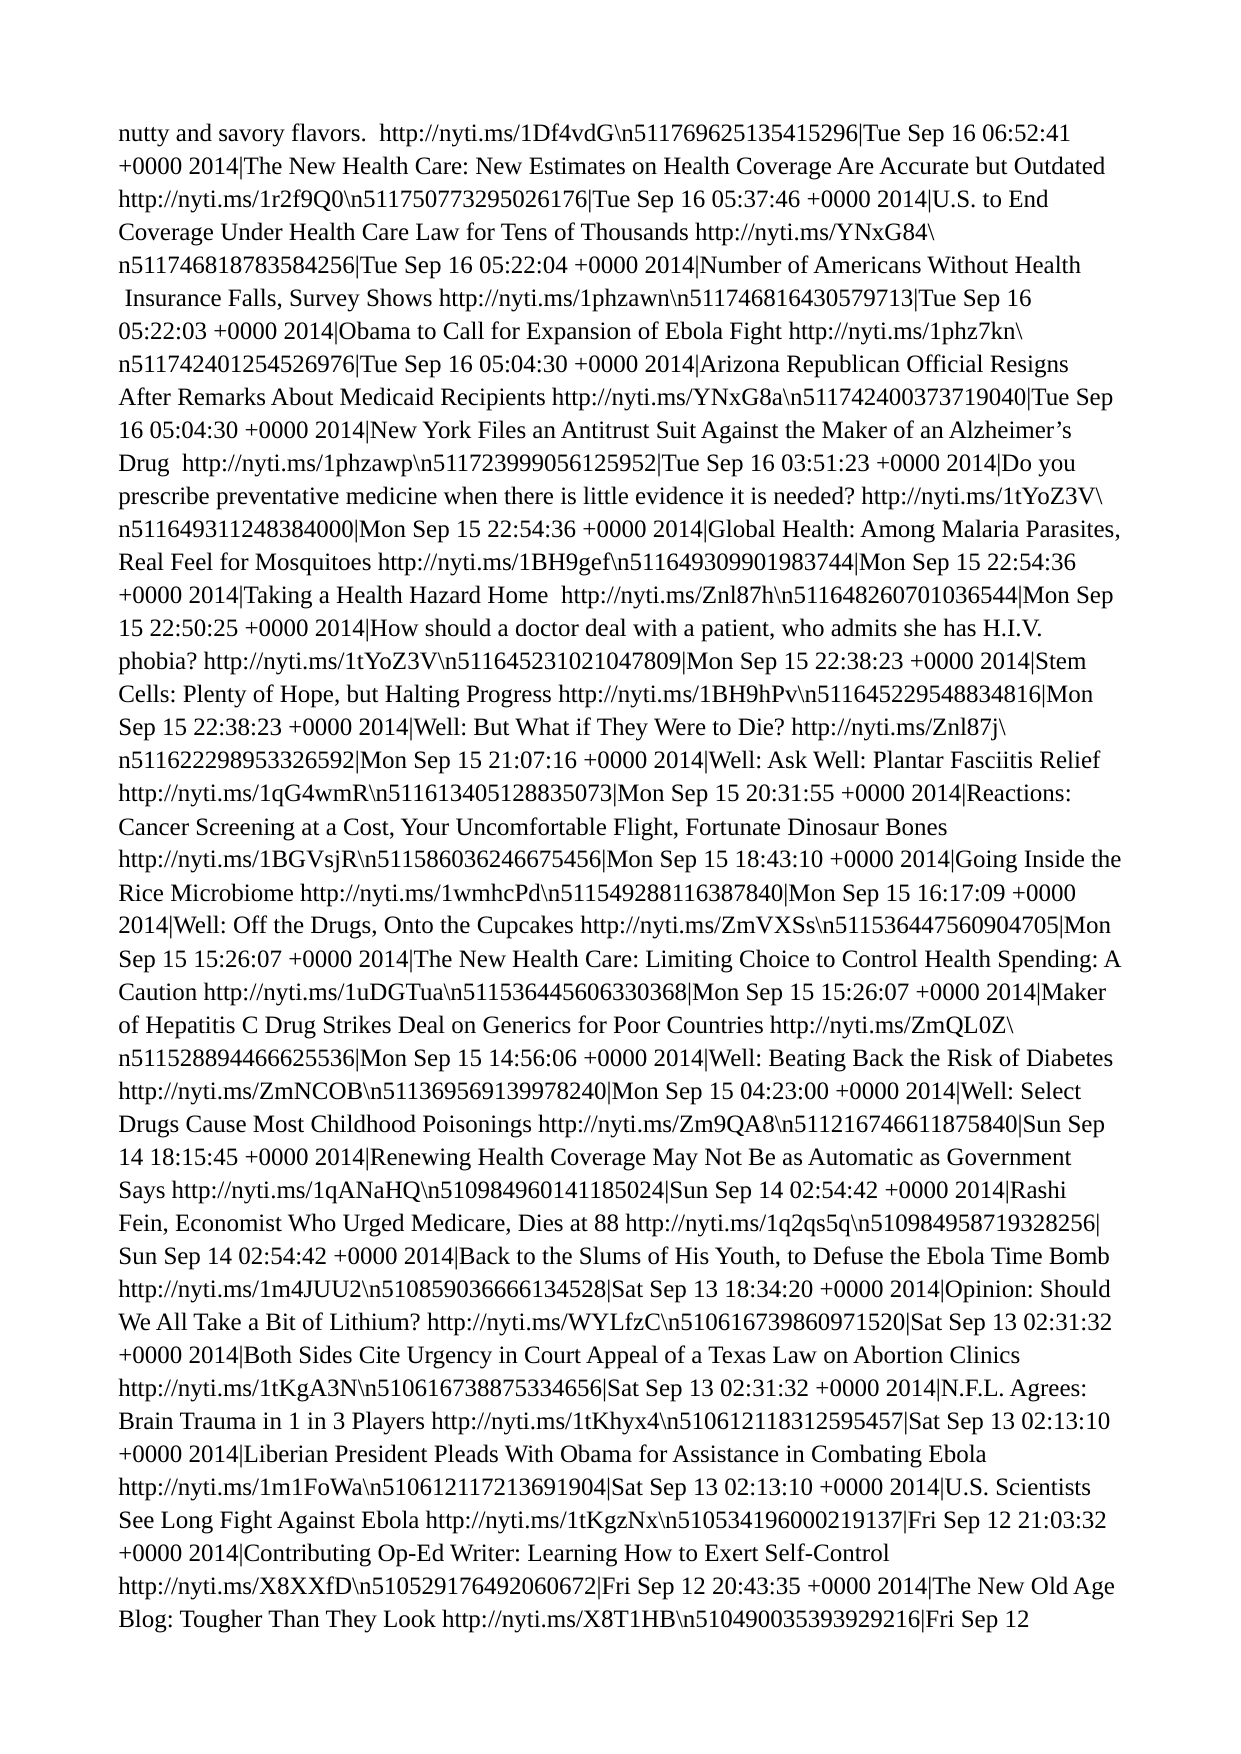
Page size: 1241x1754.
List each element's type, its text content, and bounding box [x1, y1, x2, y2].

text Insurance Falls, Survey Shows http://nyti.ms/1phzawn\n511746816430579713|Tue Sep 16 05:22:03 +0000 2014|Obama to Call for Expansion of Ebola Fight http://nyti.ms/1phz7kn\n511742401254526976|Tue Sep 16 05:04:30 +0000 2014|Arizona Republican Official Resigns After Remarks About Medicaid Recipients http://nyti.ms/YNxG8a\n511742400373719040|Tue Sep 16 05:04:30 +0000 2014|New York Files an Antitrust Suit Against the Maker of an Alzheimer’s Drug http://nyti.ms/1phzawp\n511723999056125952|Tue Sep 16 03:51:23 +0000 2014|Do you prescribe preventative medicine when there is little evidence it is needed? http://nyti.ms/1tYoZ3V\n511649311248384000|Mon Sep 15 22:54:36 +0000 2014|Global Health: Among Malaria Parasites, Real Feel for Mosquitoes http://nyti.ms/1BH9gef\n511649309901983744|Mon Sep 15 22:54:36 +0000 2014|Taking a Health Hazard Home http://nyti.ms/Znl87h\n511648260701036544|Mon Sep 15 22:50:25 +0000 2014|How should a doctor deal with a patient, who admits she has H.I.V. phobia? http://nyti.ms/1tYoZ3V\n511645231021047809|Mon Sep 15 22:38:23 +0000 2014|Stem Cells: Plenty of Hope, but Halting Progress http://nyti.ms/1BH9hPv\n511645229548834816|Mon Sep 15 22:38:23 +0000 2014|Well: But What if They Were to Die? http://nyti.ms/Znl87j\n511622298953326592|Mon Sep 15 21:07:16 +0000 2014|Well: Ask Well: Plantar Fasciitis Relief http://nyti.ms/1qG4wmR\n511613405128835073|Mon Sep 15 20:31:55 +0000 2014|Reactions: Cancer Screening at a Cost, Your Uncomfortable Flight, Fortunate Dinosaur Bones http://nyti.ms/1BGVsjR\n511586036246675456|Mon Sep 15 18:43:10 +0000 2014|Going Inside the Rice Microbiome http://nyti.ms/1wmhcPd\n511549288116387840|Mon Sep 15 16:17:09 +0000 2014|Well: Off the Drugs, Onto the Cupcakes http://nyti.ms/ZmVXSs\n511536447560904705|Mon Sep 15 15:26:07 +0000 2014|The New Health Care: Limiting Choice to Control Health Spending: A Caution http://nyti.ms/1uDGTua\n511536445606330368|Mon Sep 15 15:26:07 +0000 2014|Maker of Hepatitis C Drug Strikes Deal on Generics for Poor Countries http://nyti.ms/ZmQL0Z\n511528894466625536|Mon Sep 15 14:56:06 +0000 2014|Well: Beating Back the Risk of Diabetes http://nyti.ms/ZmNCOB\n511369569139978240|Mon Sep 15 04:23:00 +0000 2014|Well: Select Drugs Cause Most Childhood Poisonings http://nyti.ms/Zm9QA8\n511216746611875840|Sun Sep 14 18:15:45 +0000 2014|Renewing Health Coverage May Not Be as Automatic as Government Says http://nyti.ms/1qANaHQ\n510984960141185024|Sun Sep 14 02:54:42 +0000 2014|Rashi Fein, Economist Who Urged Medicare, Dies at 88 http://nyti.ms/1q2qs5q\n510984958719328256|Sun Sep 14 02:54:42 +0000 2014|Back to the Slums of His Youth, to Defuse the Ebola Time Bomb http://nyti.ms/1m4JUU2\n510859036666134528|Sat Sep 13 18:34:20 +0000 2014|Opinion: Should We All Take a Bit of Lithium? http://nyti.ms/WYLfzC\n510616739860971520|Sat Sep 13 02:31:32 +0000 2014|Both Sides Cite Urgency in Court Appeal of a Texas Law on Abortion Clinics http://nyti.ms/1tKgA3N\n510616738875334656|Sat Sep 13 02:31:32 +0000 2014|N.F.L. Agrees: Brain Trauma in 1 in 3 Players http://nyti.ms/1tKhyx4\n510612118312595457|Sat Sep 13 02:13:10 +0000 2014|Liberian President Pleads With Obama for Assistance in Combating Ebola http://nyti.ms/1m1FoWa\n510612117213691904|Sat Sep 13 02:13:10 +0000 2014|U.S. Scientists See Long Fight Against Ebola http://nyti.ms/1tKgzNx\n510534196000219137|Fri Sep 12 21:03:32 +0000 2014|Contributing Op-Ed Writer: Learning How to Exert Self-Control http://nyti.ms/X8XXfD\n510529176492060672|Fri Sep 12 20:43:35 +0000 2014|The New Old Age Blog: Tougher Than They Look http://nyti.ms/X8T1HB\n510490035393929216|Fri Sep 12 [118, 283, 1122, 1633]
text nutty and savory flavors. http://nyti.ms/1Df4vdG\n511769625135415296|Tue Sep 16 06:52:41 +0000 2014|The New Health Care: New Estimates on Health Coverage Are Accurate but Outdated http://nyti.ms/1r2f9Q0\n511750773295026176|Tue Sep 16 05:37:46 +0000 2014|U.S. to End Coverage Under Health Care Law for Tens of Thousands http://nyti.ms/YNxG84\n511746818783584256|Tue Sep 16 05:22:04 +0000 2014|Number of Americans Without Health [118, 118, 1122, 279]
